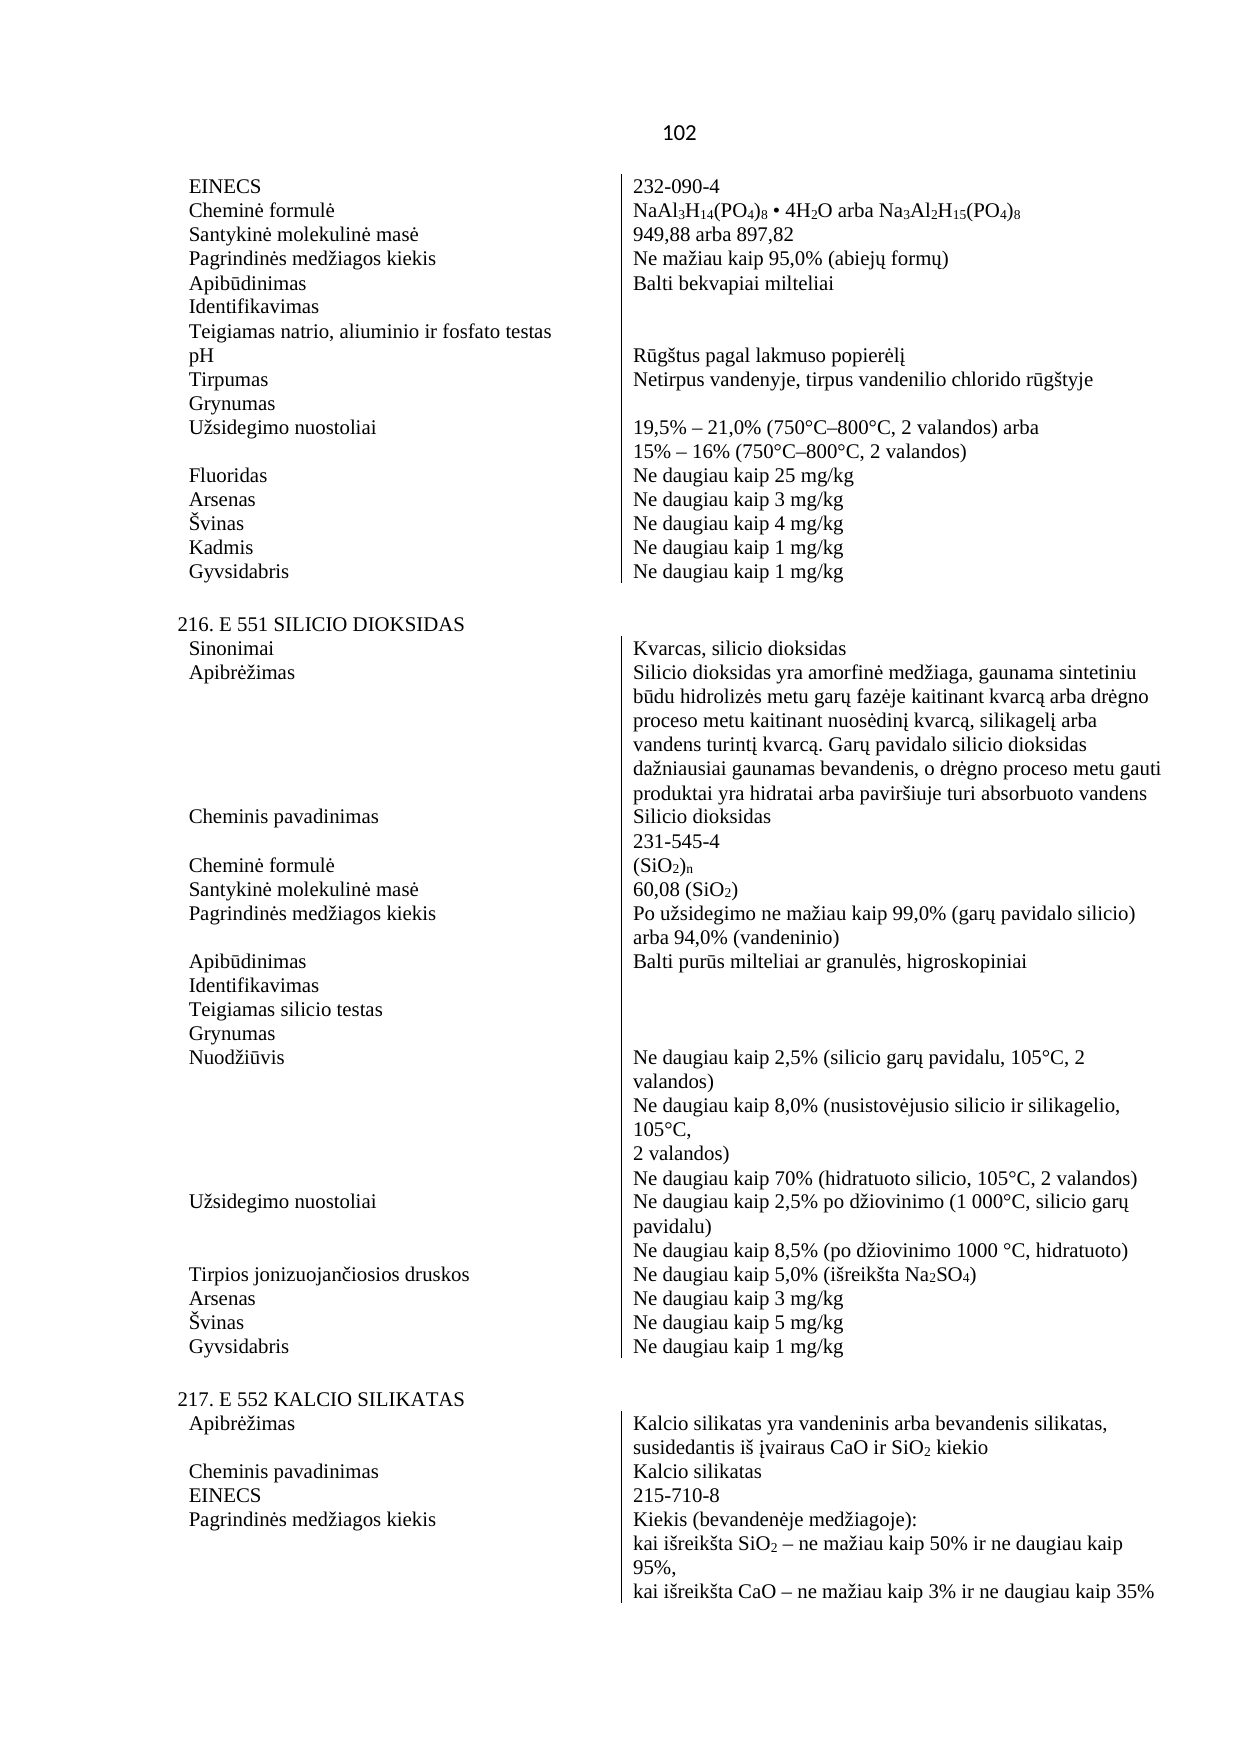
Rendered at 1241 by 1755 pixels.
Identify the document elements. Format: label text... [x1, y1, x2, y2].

table_cell Apibrėžimas [177, 660, 621, 804]
table_cell Ne daugiau kaip 5,0% (išreikšta Na2SO4) [622, 1262, 1181, 1286]
table_cell Cheminė formulė [177, 198, 621, 222]
table_cell Pagrindinės medžiagos kiekis [177, 901, 621, 949]
table_cell 231-545-4 [622, 829, 1181, 853]
table_cell Švinas [177, 511, 621, 535]
table_cell Apibūdinimas [177, 270, 621, 294]
table_cell 215-710-8 [622, 1483, 1181, 1507]
table_cell Ne daugiau kaip 5 mg/kg [622, 1310, 1181, 1334]
table_cell (SiO2)n [622, 853, 1181, 877]
table_cell Fluoridas [177, 463, 621, 487]
table_cell [622, 391, 1181, 415]
table_cell Ne daugiau kaip 25 mg/kg [622, 463, 1181, 487]
text 217. E 552 KALCIO SILIKATAS [177, 1387, 1181, 1411]
text 216. E 551 SILICIO DIOKSIDAS [177, 612, 1181, 636]
table_cell Kalcio silikatas [622, 1459, 1181, 1483]
table_cell Pagrindinės medžiagos kiekis [177, 246, 621, 270]
table_cell Arsenas [177, 1286, 621, 1310]
table_cell Ne daugiau kaip 1 mg/kg [622, 1334, 1181, 1358]
table_cell [622, 1021, 1181, 1045]
table_cell Cheminė formulė [177, 853, 621, 877]
table_cell Po užsidegimo ne mažiau kaip 99,0% (garų pavidalo silicio) arba 94,0% (vandeninio) [622, 901, 1181, 949]
table_cell Teigiamas natrio, aliuminio ir fosfato testas [177, 319, 621, 343]
table_cell [622, 997, 1181, 1021]
table_cell Ne daugiau kaip 3 mg/kg [622, 487, 1181, 511]
table_cell Netirpus vandenyje, tirpus vandenilio chlorido rūgštyje [622, 367, 1181, 391]
table_cell Ne daugiau kaip 4 mg/kg [622, 511, 1181, 535]
table_cell Ne daugiau kaip 1 mg/kg [622, 559, 1181, 583]
table_cell Cheminis pavadinimas [177, 1459, 621, 1483]
table_cell Grynumas [177, 391, 621, 415]
table_cell Gyvsidabris [177, 1334, 621, 1358]
table_cell Gyvsidabris [177, 559, 621, 583]
table_header Sinonimai [177, 636, 621, 660]
table_cell Cheminis pavadinimas [177, 805, 621, 828]
table_cell Grynumas [177, 1021, 621, 1045]
table_cell Identifikavimas [177, 295, 621, 318]
table_cell NaAl3H14(PO4)8 • 4H2O arba Na3Al2H15(PO4)8 [622, 198, 1181, 222]
table_cell Ne mažiau kaip 95,0% (abiejų formų) [622, 246, 1181, 270]
table_cell Balti purūs milteliai ar granulės, higroskopiniai [622, 949, 1181, 973]
table_cell Identifikavimas [177, 973, 621, 997]
table_cell Silicio dioksidas yra amorfinė medžiaga, gaunama sintetiniu būdu hidrolizės metu garų fazėje kaitinant kvarcą arba drėgno proceso metu kaitinant nuosėdinį kvarcą, silikagelį arba vandens turintį kvarcą. Garų pavidalo silicio dioksidas dažniausiai gaunamas bevandenis, o drėgno proceso metu gauti produktai yra hidratai arba paviršiuje turi absorbuoto vandens [622, 660, 1181, 804]
table_cell Apibūdinimas [177, 949, 621, 973]
table_cell Ne daugiau kaip 1 mg/kg [622, 535, 1181, 559]
table_cell 60,08 (SiO2) [622, 877, 1181, 901]
table_cell [622, 319, 1181, 343]
table_cell Santykinė molekulinė masė [177, 877, 621, 901]
table_cell Ne daugiau kaip 2,5% (silicio garų pavidalu, 105°C, 2 valandos) Ne daugiau kaip 8,0% (nusistovėjusio silicio ir silikagelio, 105°C, 2 valandos) Ne daugiau kaip 70% (hidratuoto silicio, 105°C, 2 valandos) [622, 1045, 1181, 1189]
table_cell Užsidegimo nuostoliai [177, 415, 621, 463]
table_header Apibrėžimas [177, 1411, 621, 1459]
table_cell Balti bekvapiai milteliai [622, 270, 1181, 294]
table_cell EINECS [177, 1483, 621, 1507]
table_cell Tirpumas [177, 367, 621, 391]
table_cell 949,88 arba 897,82 [622, 222, 1181, 246]
table_cell Silicio dioksidas [622, 805, 1181, 828]
table_cell pH [177, 343, 621, 367]
table_cell Pagrindinės medžiagos kiekis [177, 1507, 621, 1603]
table_cell [622, 973, 1181, 997]
table_cell Tirpios jonizuojančiosios druskos [177, 1262, 621, 1286]
table_cell Kiekis (bevandenėje medžiagoje): kai išreikšta SiO2 – ne mažiau kaip 50% ir ne daugiau kaip 95%, kai išreikšta CaO – ne mažiau kaip 3% ir ne daugiau kaip 35% [622, 1507, 1181, 1603]
table_header Kalcio silikatas yra vandeninis arba bevandenis silikatas, susidedantis iš įvairaus CaO ir SiO2 kiekio [622, 1411, 1181, 1459]
table_cell EINECS [177, 174, 621, 198]
table_cell Ne daugiau kaip 2,5% po džiovinimo (1 000°C, silicio garų pavidalu) Ne daugiau kaip 8,5% (po džiovinimo 1000 °C, hidratuoto) [622, 1190, 1181, 1262]
table_cell Arsenas [177, 487, 621, 511]
table_cell 232-090-4 [622, 174, 1181, 198]
table_cell Teigiamas silicio testas [177, 997, 621, 1021]
table_cell Rūgštus pagal lakmuso popierėlį [622, 343, 1181, 367]
table_cell 19,5% – 21,0% (750°C–800°C, 2 valandos) arba 15% – 16% (750°C–800°C, 2 valandos) [622, 415, 1181, 463]
table_cell [622, 295, 1181, 318]
table_cell Užsidegimo nuostoliai [177, 1190, 621, 1262]
table_header Kvarcas, silicio dioksidas [622, 636, 1181, 660]
table_cell [177, 829, 621, 853]
table_cell Kadmis [177, 535, 621, 559]
table_cell Santykinė molekulinė masė [177, 222, 621, 246]
table_cell Nuodžiūvis [177, 1045, 621, 1189]
table_cell Ne daugiau kaip 3 mg/kg [622, 1286, 1181, 1310]
table_cell Švinas [177, 1310, 621, 1334]
